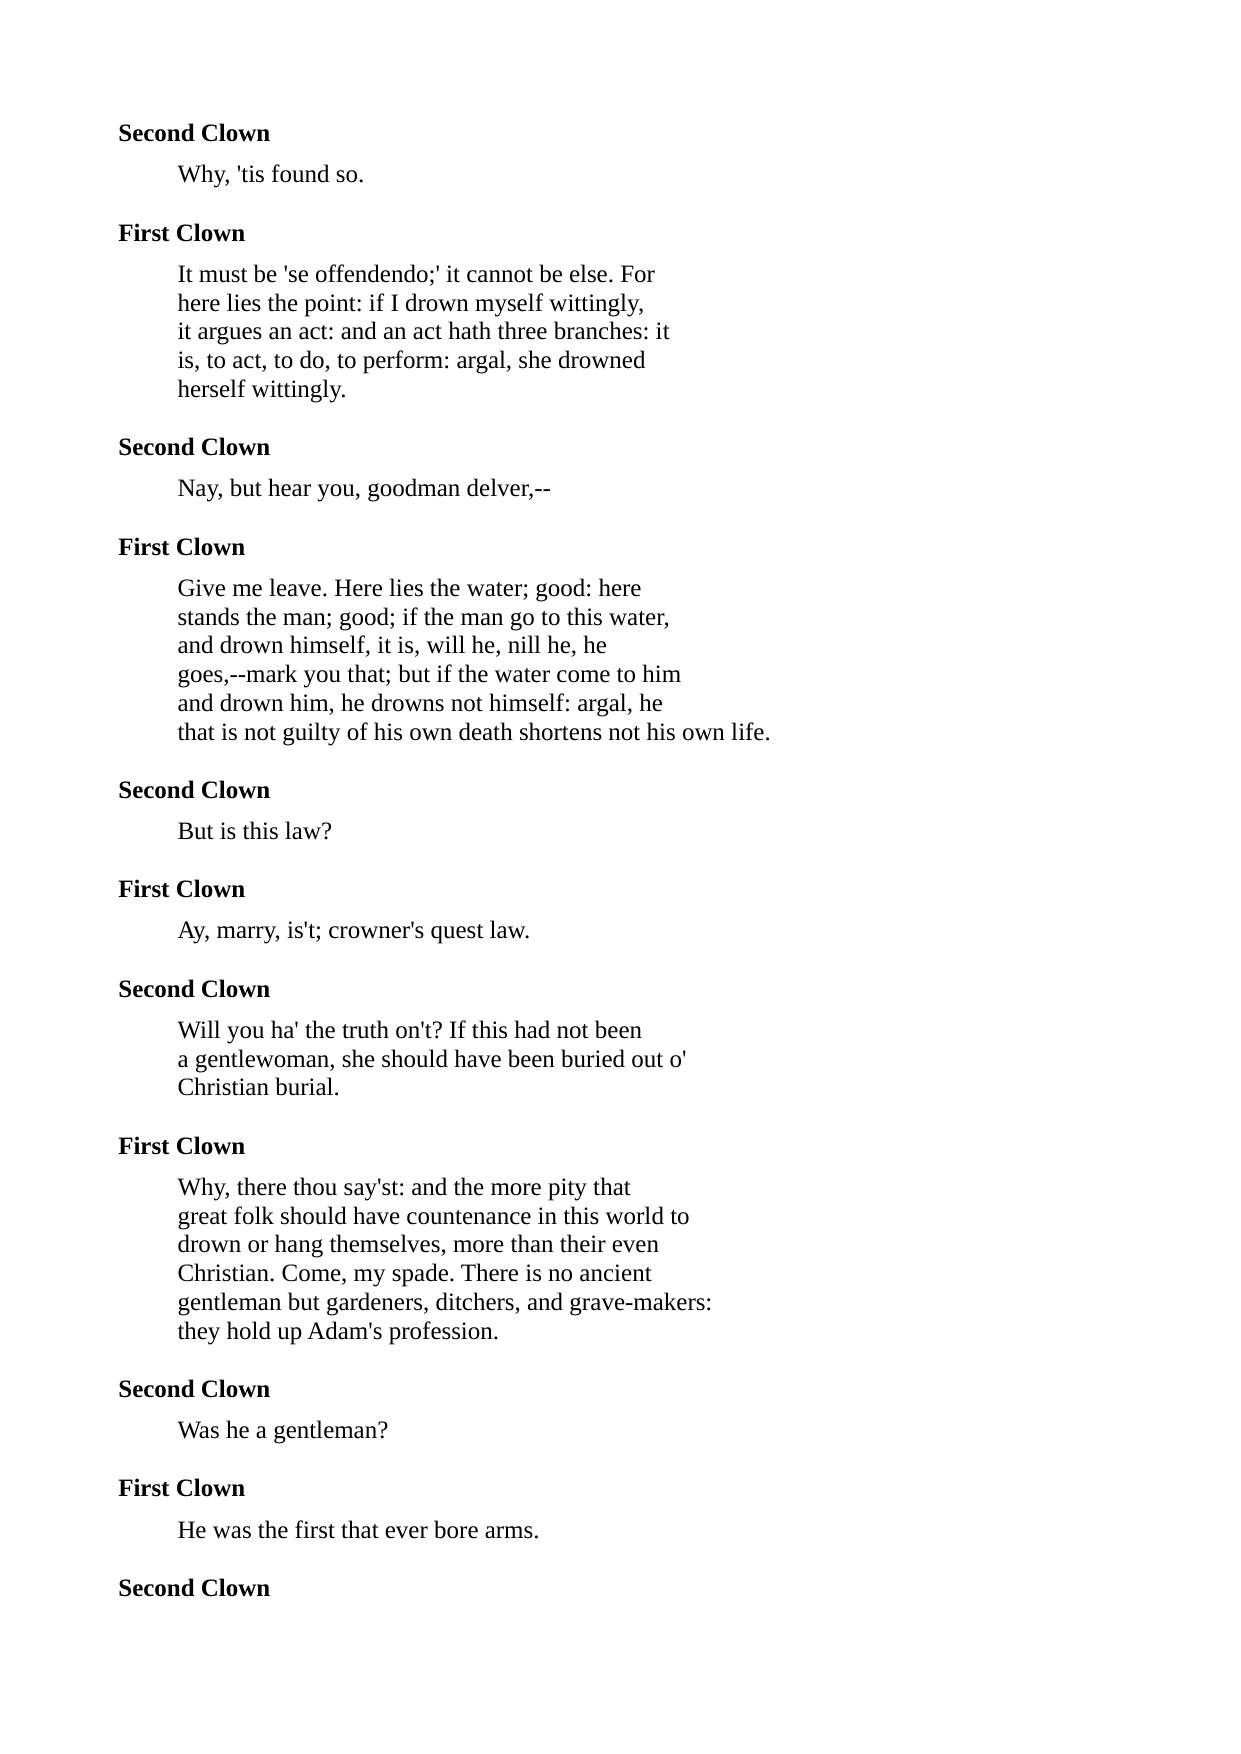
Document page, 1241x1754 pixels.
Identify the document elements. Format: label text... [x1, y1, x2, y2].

text First Clown [118, 1131, 1122, 1159]
text Why, there thou say'st: and the more pity that great folk should have countenance in this world to drown or hang themselves, more than their even Christian. Come, my spade. There is no ancient gentleman but gardeners, ditchers, and grave-makers: they hold up Adam's profession. [177, 1172, 1063, 1344]
text First Clown [118, 532, 1122, 560]
text Why, 'tis found so. [177, 159, 1063, 188]
text Second Clown [118, 1374, 1122, 1403]
text First Clown [118, 218, 1122, 246]
text First Clown [118, 1473, 1122, 1502]
text Second Clown [118, 974, 1122, 1002]
text It must be 'se offendendo;' it cannot be else. For here lies the point: if I drown myself wittingly, it argues an act: and an act hath three branches: it is, to act, to do, to perform: argal, she drowned herself wittingly. [177, 259, 1063, 403]
text Second Clown [118, 432, 1122, 461]
text Ay, marry, is't; crowner's quest law. [177, 916, 1063, 944]
text First Clown [118, 874, 1122, 903]
text Second Clown [118, 1573, 1122, 1602]
text Second Clown [118, 118, 1122, 147]
text Will you ha' the truth on't? If this had not been a gentlewoman, she should have been buried out o' Christian burial. [177, 1015, 1063, 1101]
text He was the first that ever bore arms. [177, 1515, 1063, 1543]
text Second Clown [118, 775, 1122, 803]
text But is this law? [177, 816, 1063, 845]
text Give me leave. Here lies the water; good: here stands the man; good; if the man go to this water, and drown himself, it is, will he, nill he, he goes,--mark you that; but if the water come to him and drown him, he drowns not himself: argal, he that is not guilty of his own death shortens not his own life. [177, 573, 1063, 745]
text Nay, but hear you, goodman delver,-- [177, 473, 1063, 502]
text Was he a gentleman? [177, 1415, 1063, 1444]
